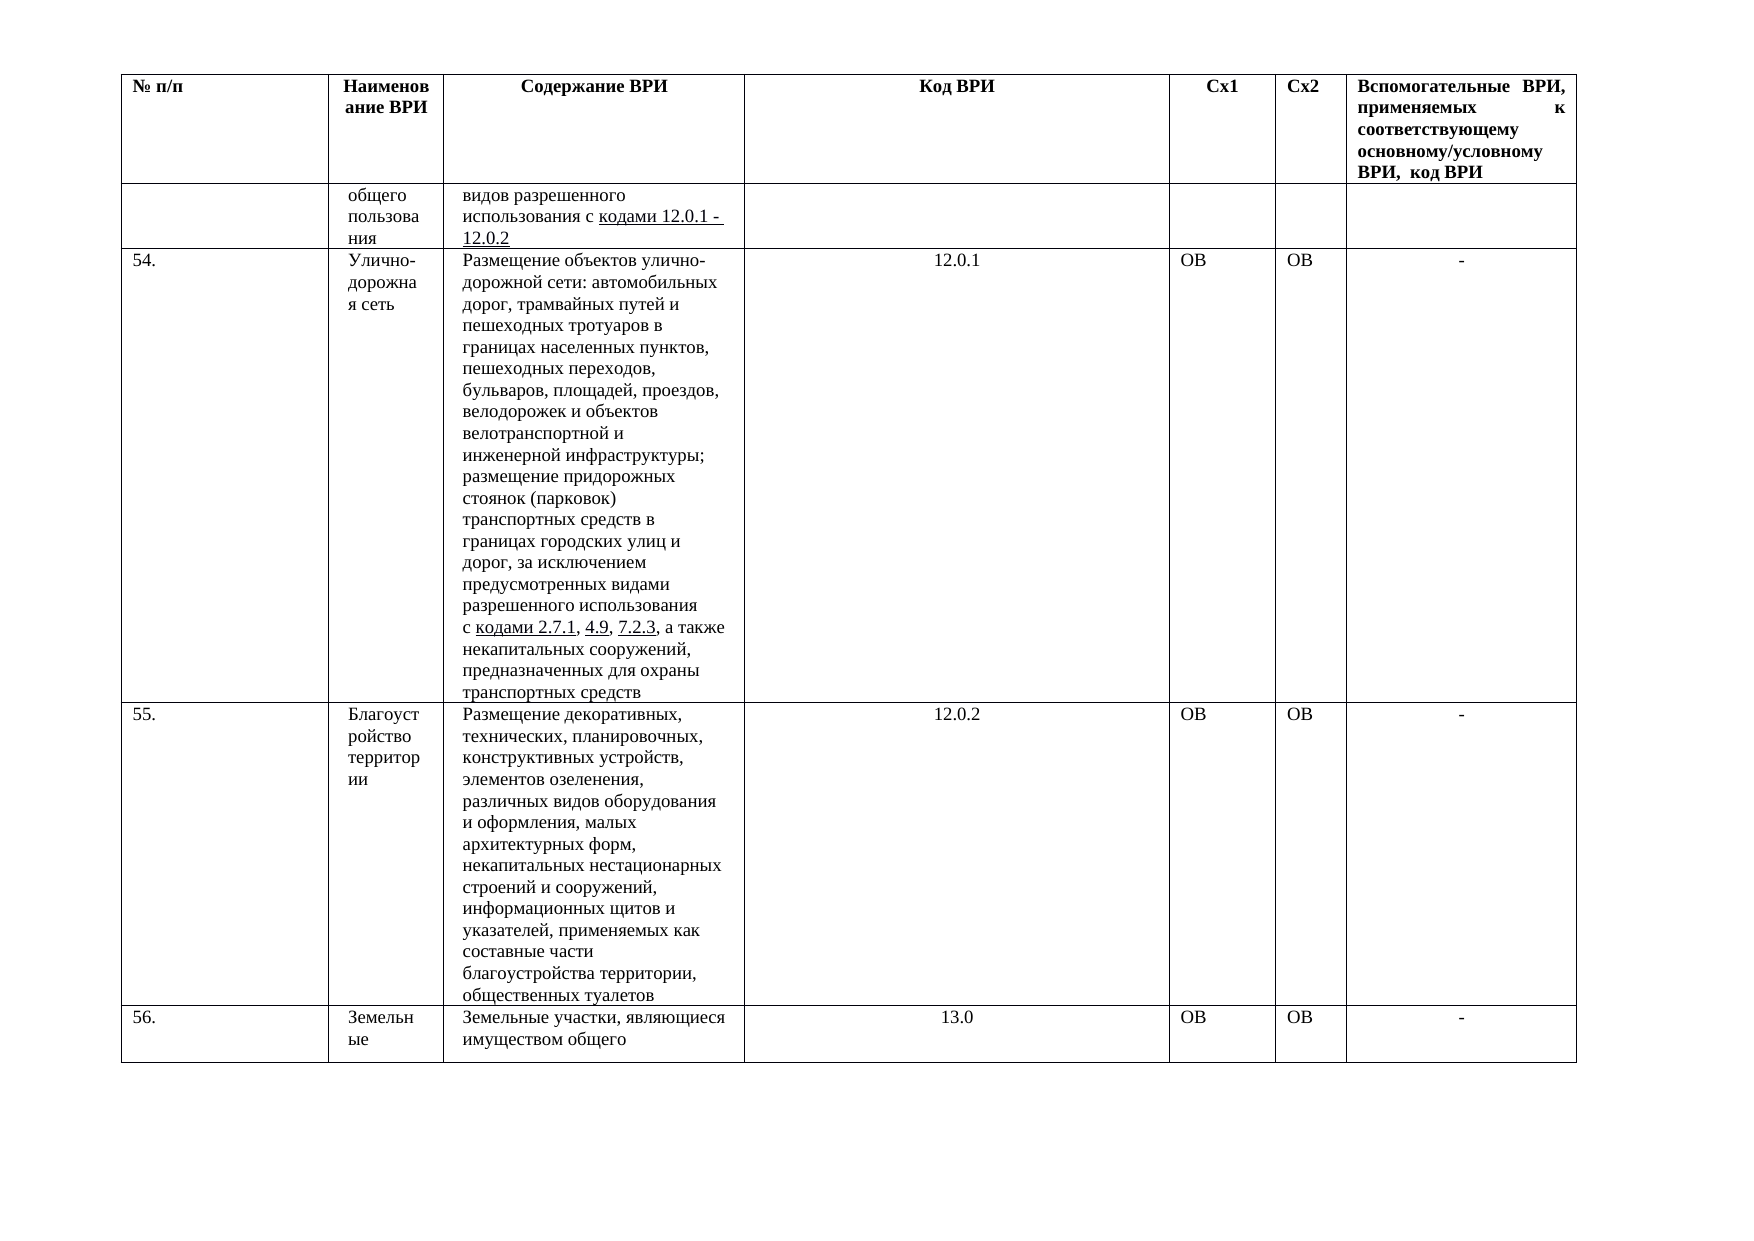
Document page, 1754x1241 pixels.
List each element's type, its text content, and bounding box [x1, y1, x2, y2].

table_cell общего пользования [329, 184, 443, 248]
table_cell ОВ [1276, 1006, 1346, 1062]
table_cell [1170, 184, 1275, 248]
table_cell [745, 184, 1169, 248]
table_cell ОВ [1276, 703, 1346, 1005]
table_cell [122, 249, 328, 702]
table_cell [1276, 184, 1346, 248]
table_cell Размещение объектов улично-дорожной сети: автомобильных дорог, трамвайных путей и пешеходных тротуаров в границах населенных пунктов, пешеходных переходов, бульваров, площадей, проездов, велодорожек и объектов велотранспортной и инженерной инфраструктуры; размещение придорожных стоянок (парковок) транспортных средств в границах городских улиц и дорог, за исключением предусмотренных видами разрешенного использования с кодами 2.7.1, 4.9, 7.2.3, а также некапитальных сооружений, предназначенных для охраны транспортных средств [444, 249, 744, 702]
table_cell ОВ [1170, 1006, 1275, 1062]
table_cell - [1347, 1006, 1576, 1062]
table_cell ОВ [1170, 249, 1275, 702]
table_cell [122, 703, 328, 1005]
table_header № п/п [122, 75, 328, 183]
table_cell 12.0.1 [745, 249, 1169, 702]
table_header Вспомогательные ВРИ, применяемых к соответствующему основному/условному ВРИ, код ВРИ [1347, 75, 1576, 183]
table_cell Размещение декоративных, технических, планировочных, конструктивных устройств, элементов озеленения, различных видов оборудования и оформления, малых архитектурных форм, некапитальных нестационарных строений и сооружений, информационных щитов и указателей, применяемых как составные части благоустройства территории, общественных туалетов [444, 703, 744, 1005]
table_cell [122, 184, 328, 248]
table_cell [122, 1006, 328, 1062]
table_cell 13.0 [745, 1006, 1169, 1062]
table_header Содержание ВРИ [444, 75, 744, 183]
table_header Код ВРИ [745, 75, 1169, 183]
table_cell ОВ [1276, 249, 1346, 702]
table_cell видов разрешенного использования с кодами 12.0.1 - 12.0.2 [444, 184, 744, 248]
table_cell - [1347, 703, 1576, 1005]
table_cell Земельные участки, являющиеся имуществом общего [444, 1006, 744, 1062]
table_header Наименование ВРИ [329, 75, 443, 183]
table_cell 12.0.2 [745, 703, 1169, 1005]
table_header Сх2 [1276, 75, 1346, 183]
table_cell - [1347, 249, 1576, 702]
table_cell - [1347, 184, 1576, 248]
table_cell Улично-дорожная сеть [329, 249, 443, 702]
table_header Сх1 [1170, 75, 1275, 183]
table_cell Земельные [329, 1006, 443, 1062]
table_cell Благоустройство территории [329, 703, 443, 1005]
table_cell ОВ [1170, 703, 1275, 1005]
